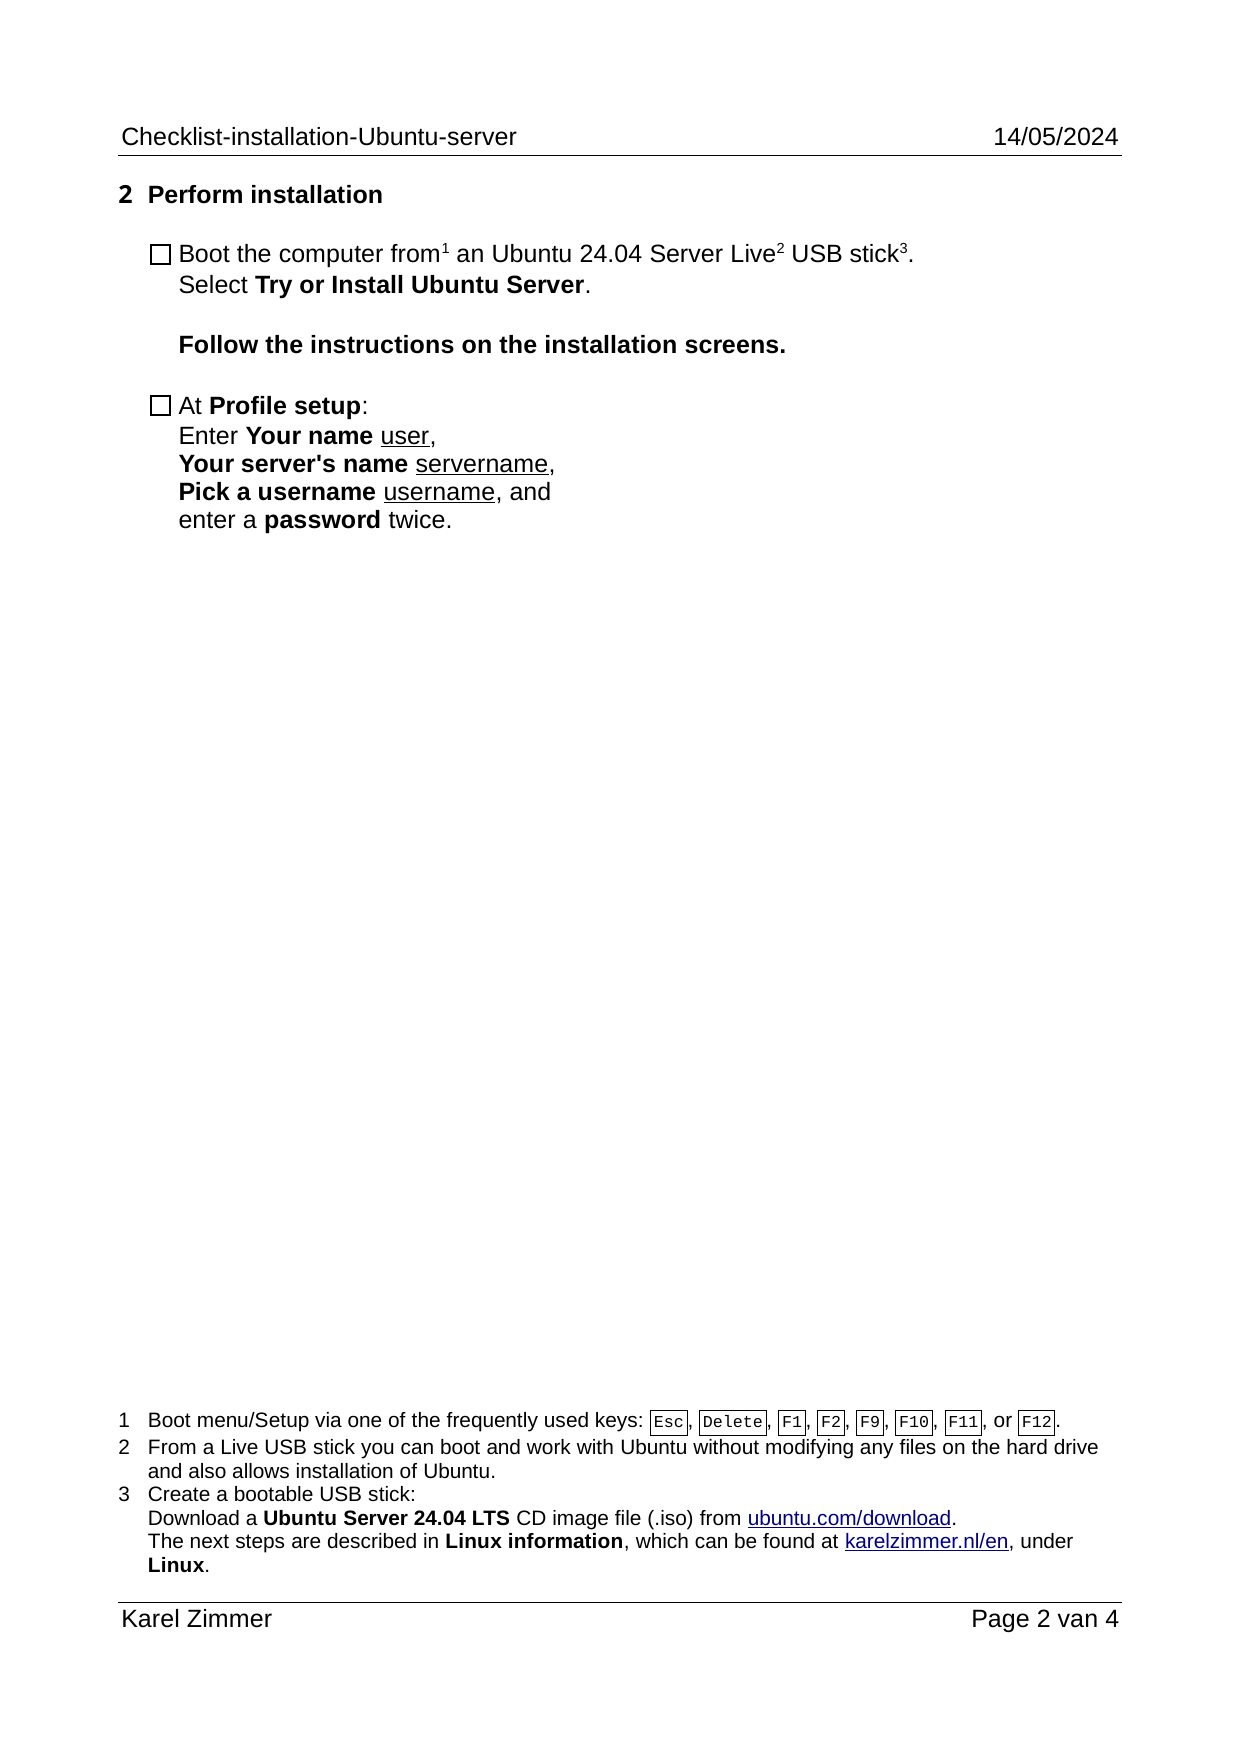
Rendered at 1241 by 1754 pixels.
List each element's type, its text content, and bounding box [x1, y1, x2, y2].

table_cell At Profile setup: [177, 391, 1122, 421]
table_cell [142, 269, 177, 300]
table_cell Select Try or Install Ubuntu Server. [177, 269, 1122, 300]
table_cell Enter Your name user, Your server's name servername, Pick a username username, and enter a password twice. [177, 421, 1122, 535]
table_header Boot the computer from an Ubuntu 24.04 Server Live USB stick. [177, 239, 1122, 269]
table_cell [142, 360, 177, 391]
table_cell [177, 300, 1122, 330]
table_cell [142, 330, 177, 360]
list Perform installation [118, 177, 1122, 211]
table_cell [142, 421, 177, 535]
table_header [118, 239, 142, 269]
table_cell [142, 391, 177, 421]
table_cell [142, 300, 177, 330]
table_cell [118, 330, 142, 360]
table_cell Follow the instructions on the installation screens. [177, 330, 1122, 360]
table_cell [118, 421, 142, 535]
table_cell [118, 360, 142, 391]
table_cell [118, 300, 142, 330]
table_cell [118, 391, 142, 421]
table_cell [118, 269, 142, 300]
table_header [142, 239, 177, 269]
table_cell [177, 360, 1122, 391]
